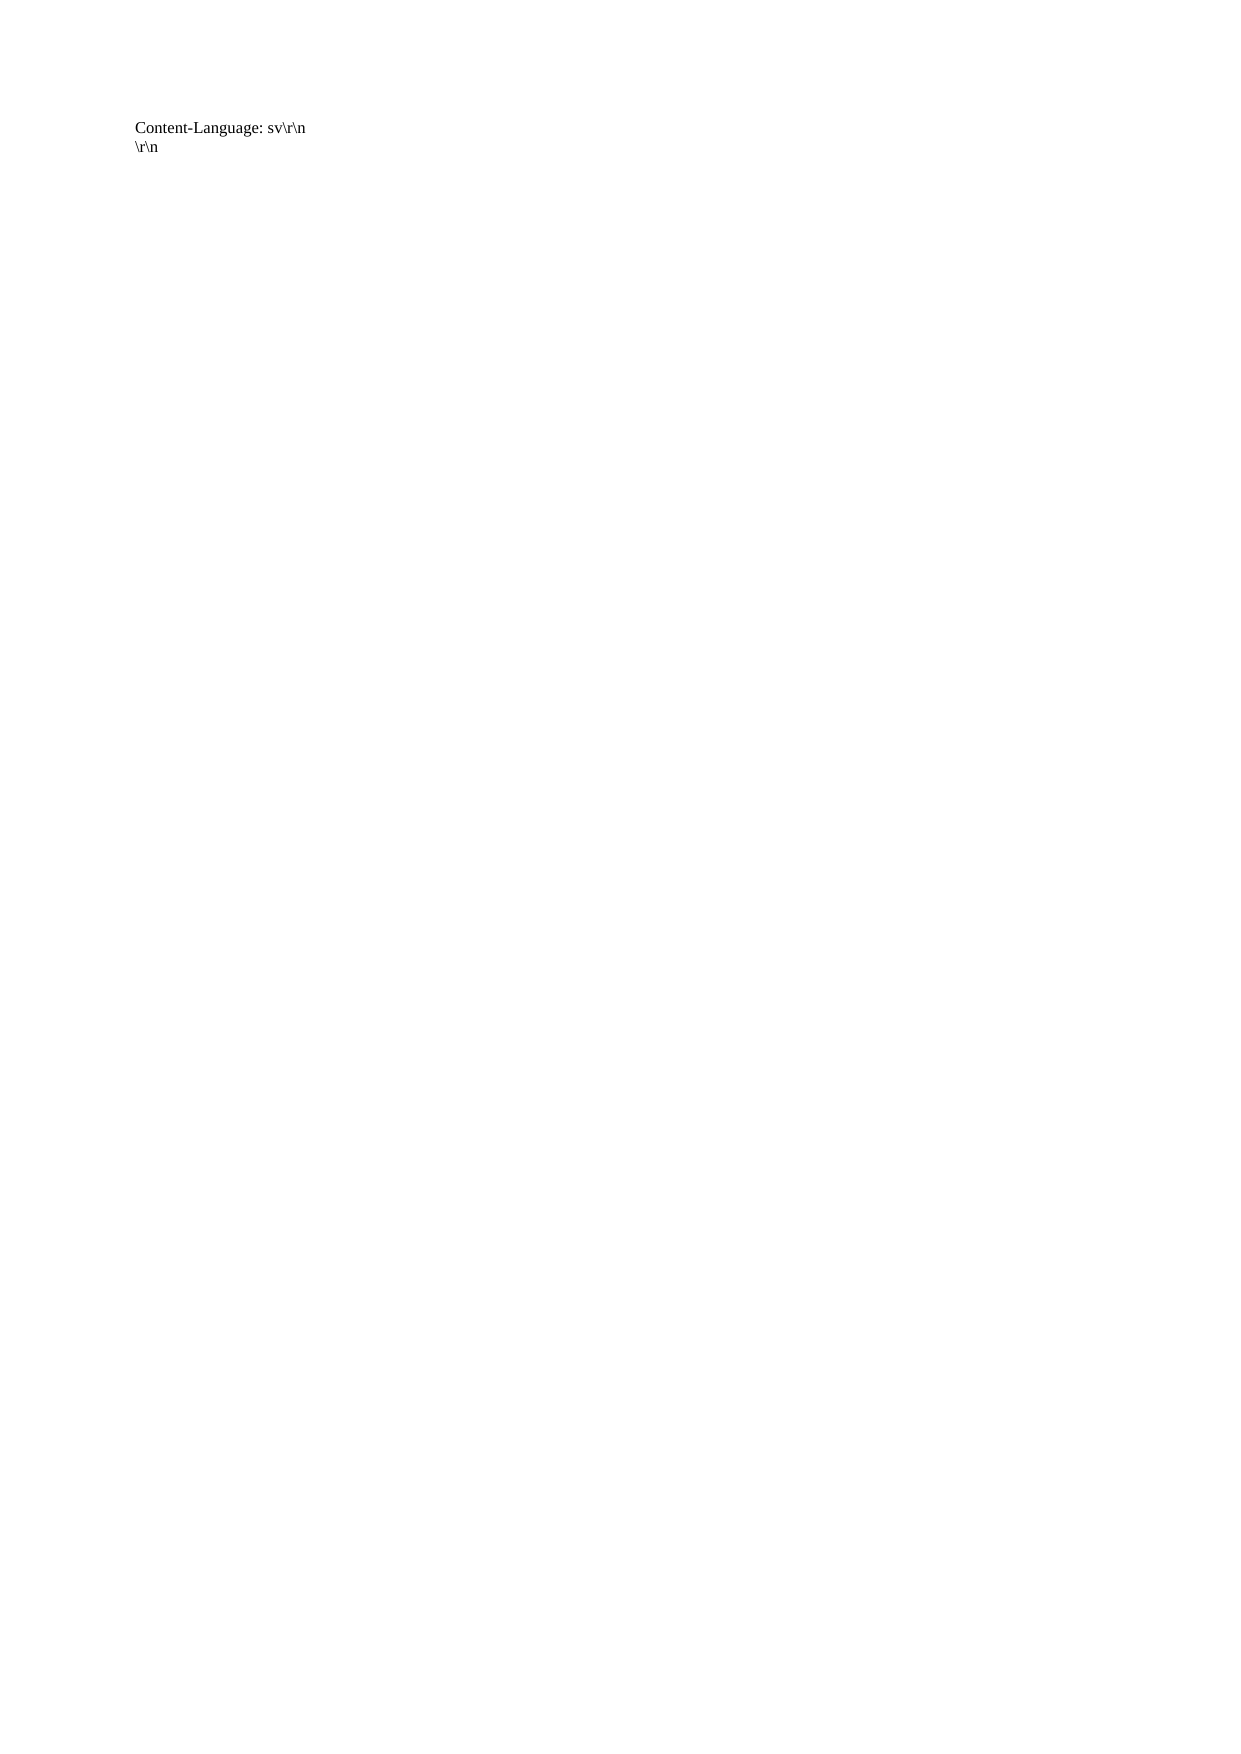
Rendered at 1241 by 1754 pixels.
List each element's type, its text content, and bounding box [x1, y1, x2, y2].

text \r\n [118, 137, 1122, 156]
text Content-Language: sv\r\n [118, 118, 1122, 137]
